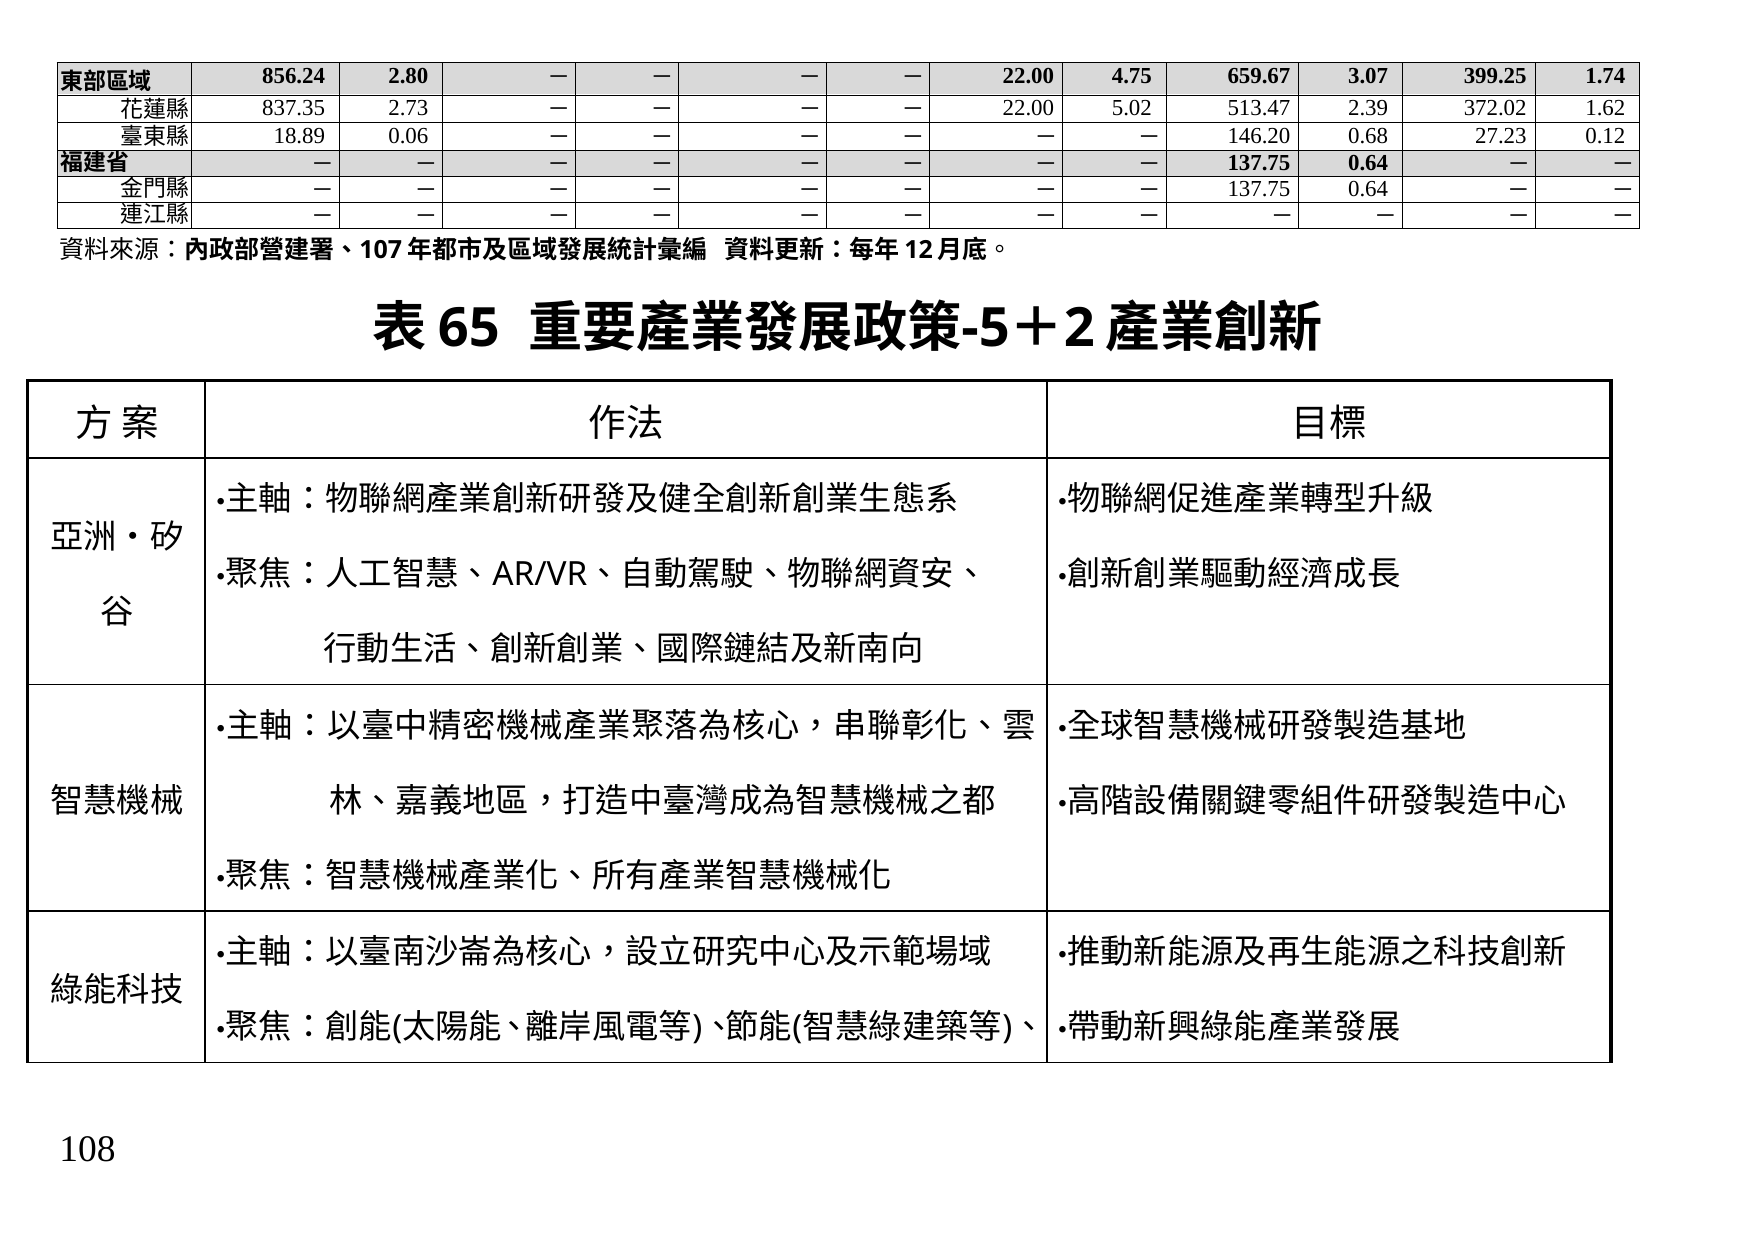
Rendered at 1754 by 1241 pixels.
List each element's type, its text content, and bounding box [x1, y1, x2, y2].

table_cell 0.64 [1299, 151, 1402, 176]
table_cell 物聯網促進產業轉型升級 創新創業驅動經濟成長 [1048, 459, 1609, 684]
table_cell ─ [827, 123, 929, 150]
table_cell ─ [930, 177, 1062, 202]
table_cell ─ [1167, 203, 1298, 228]
table_cell ─ [930, 151, 1062, 176]
table_cell ─ [1063, 123, 1166, 150]
table_cell ─ [443, 123, 575, 150]
table_cell 0.64 [1299, 177, 1402, 202]
table_cell ─ [576, 151, 678, 176]
table_cell ─ [1403, 177, 1535, 202]
subtitle 表65 重要產業發展政策-5＋2產業創新 [59, 266, 1636, 379]
table_cell ─ [576, 123, 678, 150]
table_cell 372.02 [1403, 96, 1535, 122]
table_cell ─ [443, 63, 575, 94]
table_cell 0.68 [1299, 123, 1402, 150]
table_cell 推動新能源及再生能源之科技創新 帶動新興綠能產業發展 [1048, 912, 1609, 1062]
table_header 目標 [1048, 382, 1609, 457]
table_cell ─ [827, 63, 929, 94]
table_cell ─ [340, 151, 442, 176]
table_cell ─ [1536, 177, 1639, 202]
table_cell 2.80 [340, 63, 442, 94]
table_cell ─ [576, 63, 678, 94]
table_cell 主軸：物聯網產業創新研發及健全創新創業生態系 聚焦：人工智慧、AR/VR、自動駕駛、物聯網資安、 行動生活、創新創業、國際鏈結及新南向 [206, 459, 1046, 684]
table_cell ─ [1536, 203, 1639, 228]
table_cell ─ [192, 177, 339, 202]
table_cell ─ [443, 96, 575, 122]
table_cell 金門縣 [58, 177, 191, 202]
table_cell ─ [1299, 203, 1402, 228]
table_cell 主軸：以臺中精密機械產業聚落為核心，串聯彰化、雲林、嘉義地區，打造中臺灣成為智慧機械之都 聚焦：智慧機械產業化、所有產業智慧機械化 [206, 685, 1046, 910]
table_cell ─ [679, 151, 826, 176]
table_cell ─ [192, 151, 339, 176]
table_header 作法 [206, 382, 1046, 457]
table_cell 18.89 [192, 123, 339, 150]
table_cell ─ [679, 123, 826, 150]
table_cell 臺東縣 [58, 123, 191, 150]
table_cell 花蓮縣 [58, 96, 191, 122]
table_cell 福建省 [58, 151, 191, 176]
table_cell 513.47 [1167, 96, 1298, 122]
table_cell ─ [576, 203, 678, 228]
table_cell ─ [340, 177, 442, 202]
table_cell 0.12 [1536, 123, 1639, 150]
table_cell ─ [1063, 177, 1166, 202]
table_cell ─ [679, 177, 826, 202]
table_cell 2.73 [340, 96, 442, 122]
table_cell ─ [1536, 151, 1639, 176]
table_cell ─ [340, 203, 442, 228]
table_cell 856.24 [192, 63, 339, 94]
table_header 方 案 [29, 382, 204, 457]
table_cell ─ [1063, 151, 1166, 176]
table_cell 137.75 [1167, 177, 1298, 202]
table_cell 2.39 [1299, 96, 1402, 122]
table_cell ─ [930, 203, 1062, 228]
table_cell 399.25 [1403, 63, 1535, 94]
table_cell ─ [827, 203, 929, 228]
table_cell ─ [827, 177, 929, 202]
table_cell 全球智慧機械研發製造基地 高階設備關鍵零組件研發製造中心 [1048, 685, 1609, 910]
table_cell 4.75 [1063, 63, 1166, 94]
table_cell 東部區域 [58, 63, 191, 94]
table_cell 837.35 [192, 96, 339, 122]
table_cell 1.62 [1536, 96, 1639, 122]
table_cell 0.06 [340, 123, 442, 150]
table_cell 1.74 [1536, 63, 1639, 94]
table_cell ─ [679, 63, 826, 94]
table_cell ─ [679, 96, 826, 122]
table_cell 連江縣 [58, 203, 191, 228]
table_cell 3.07 [1299, 63, 1402, 94]
table_cell 22.00 [930, 63, 1062, 94]
table_cell ─ [443, 177, 575, 202]
table_cell 137.75 [1167, 151, 1298, 176]
text 資料來源：內政部營建署、107年都市及區域發展統計彙編 資料更新：每年12月底。 [59, 229, 1636, 266]
table_cell 146.20 [1167, 123, 1298, 150]
table_cell ─ [679, 203, 826, 228]
table_cell 22.00 [930, 96, 1062, 122]
table_cell 智慧機械 [29, 685, 204, 910]
table_cell 5.02 [1063, 96, 1166, 122]
table_cell ─ [1063, 203, 1166, 228]
table_cell ─ [443, 151, 575, 176]
table_cell ─ [1403, 151, 1535, 176]
table_cell ─ [827, 96, 929, 122]
table_cell 綠能科技 [29, 912, 204, 1062]
table_cell ─ [827, 151, 929, 176]
table_cell 主軸：以臺南沙崙為核心，設立研究中心及示範場域 聚焦：創能(太陽能、離岸風電等)、節能(智慧綠建築等)、 [206, 912, 1046, 1062]
table_cell ─ [1403, 203, 1535, 228]
table_cell 659.67 [1167, 63, 1298, 94]
table_cell ─ [930, 123, 1062, 150]
table_cell ─ [443, 203, 575, 228]
table_cell ─ [192, 203, 339, 228]
table_cell ─ [576, 177, 678, 202]
table_cell 亞洲•矽谷 [29, 459, 204, 684]
table_cell 27.23 [1403, 123, 1535, 150]
table_cell ─ [576, 96, 678, 122]
